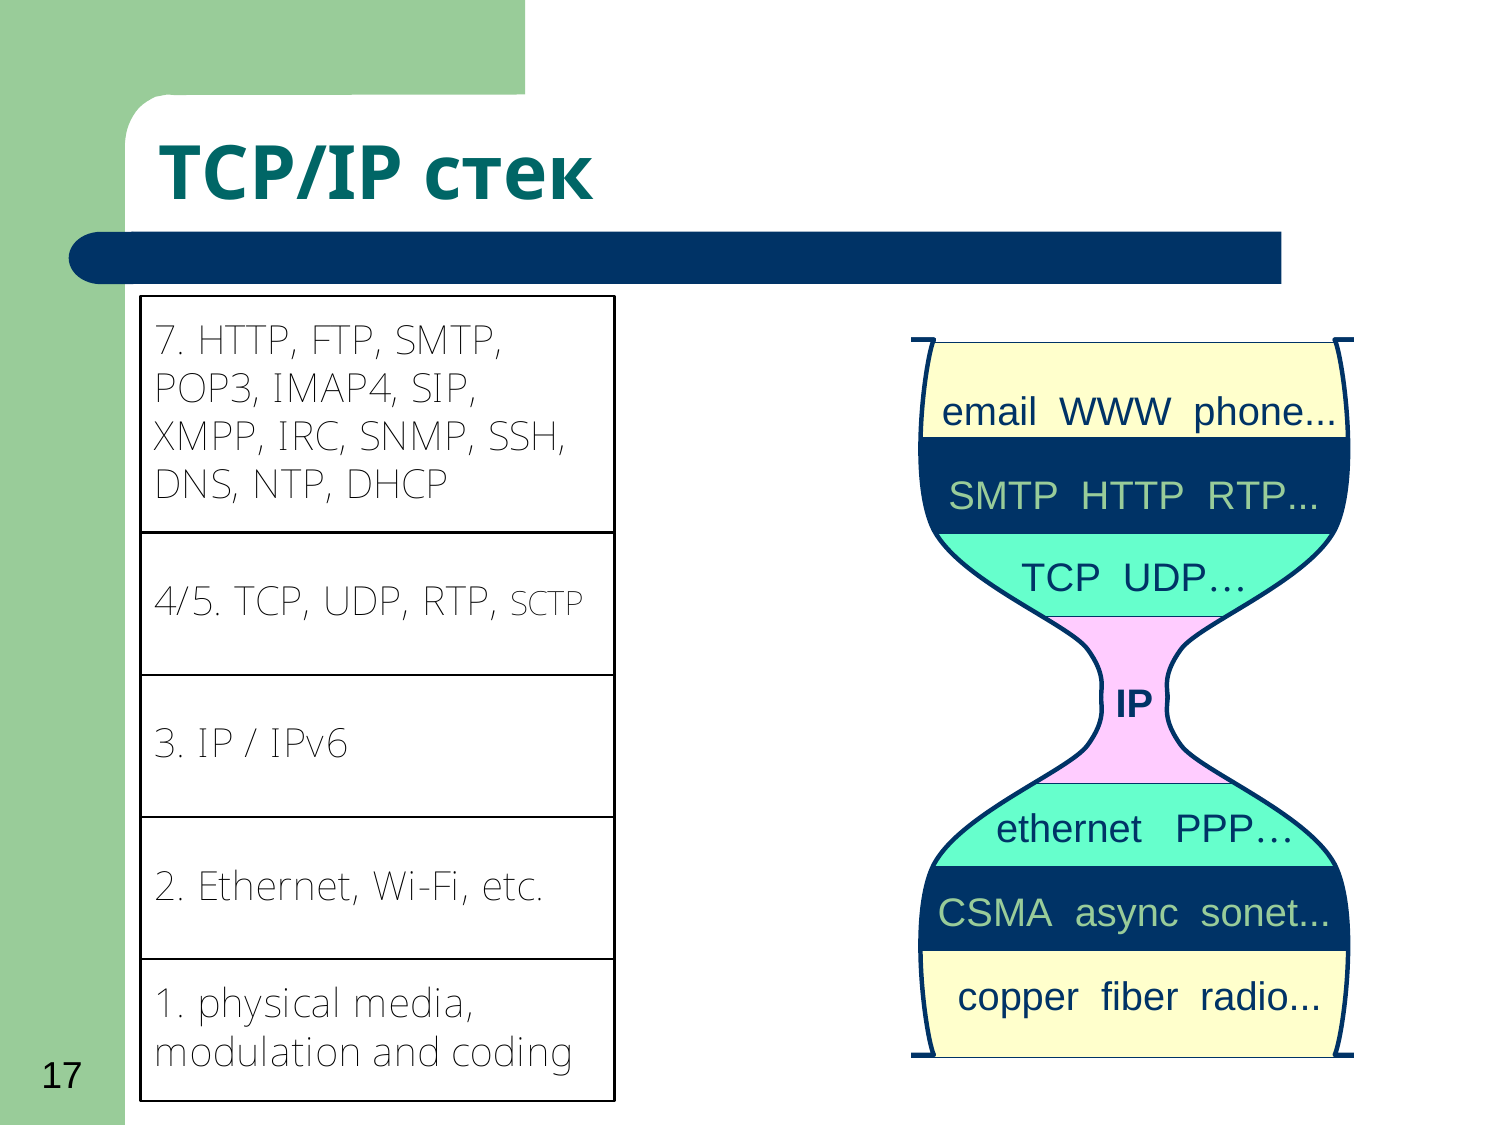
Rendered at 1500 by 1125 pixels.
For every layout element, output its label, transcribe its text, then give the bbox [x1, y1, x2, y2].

picture [135, 290, 620, 1106]
list [137, 290, 1400, 1107]
picture [879, 290, 1391, 1106]
title TCP/IP стек [143, 109, 1427, 224]
